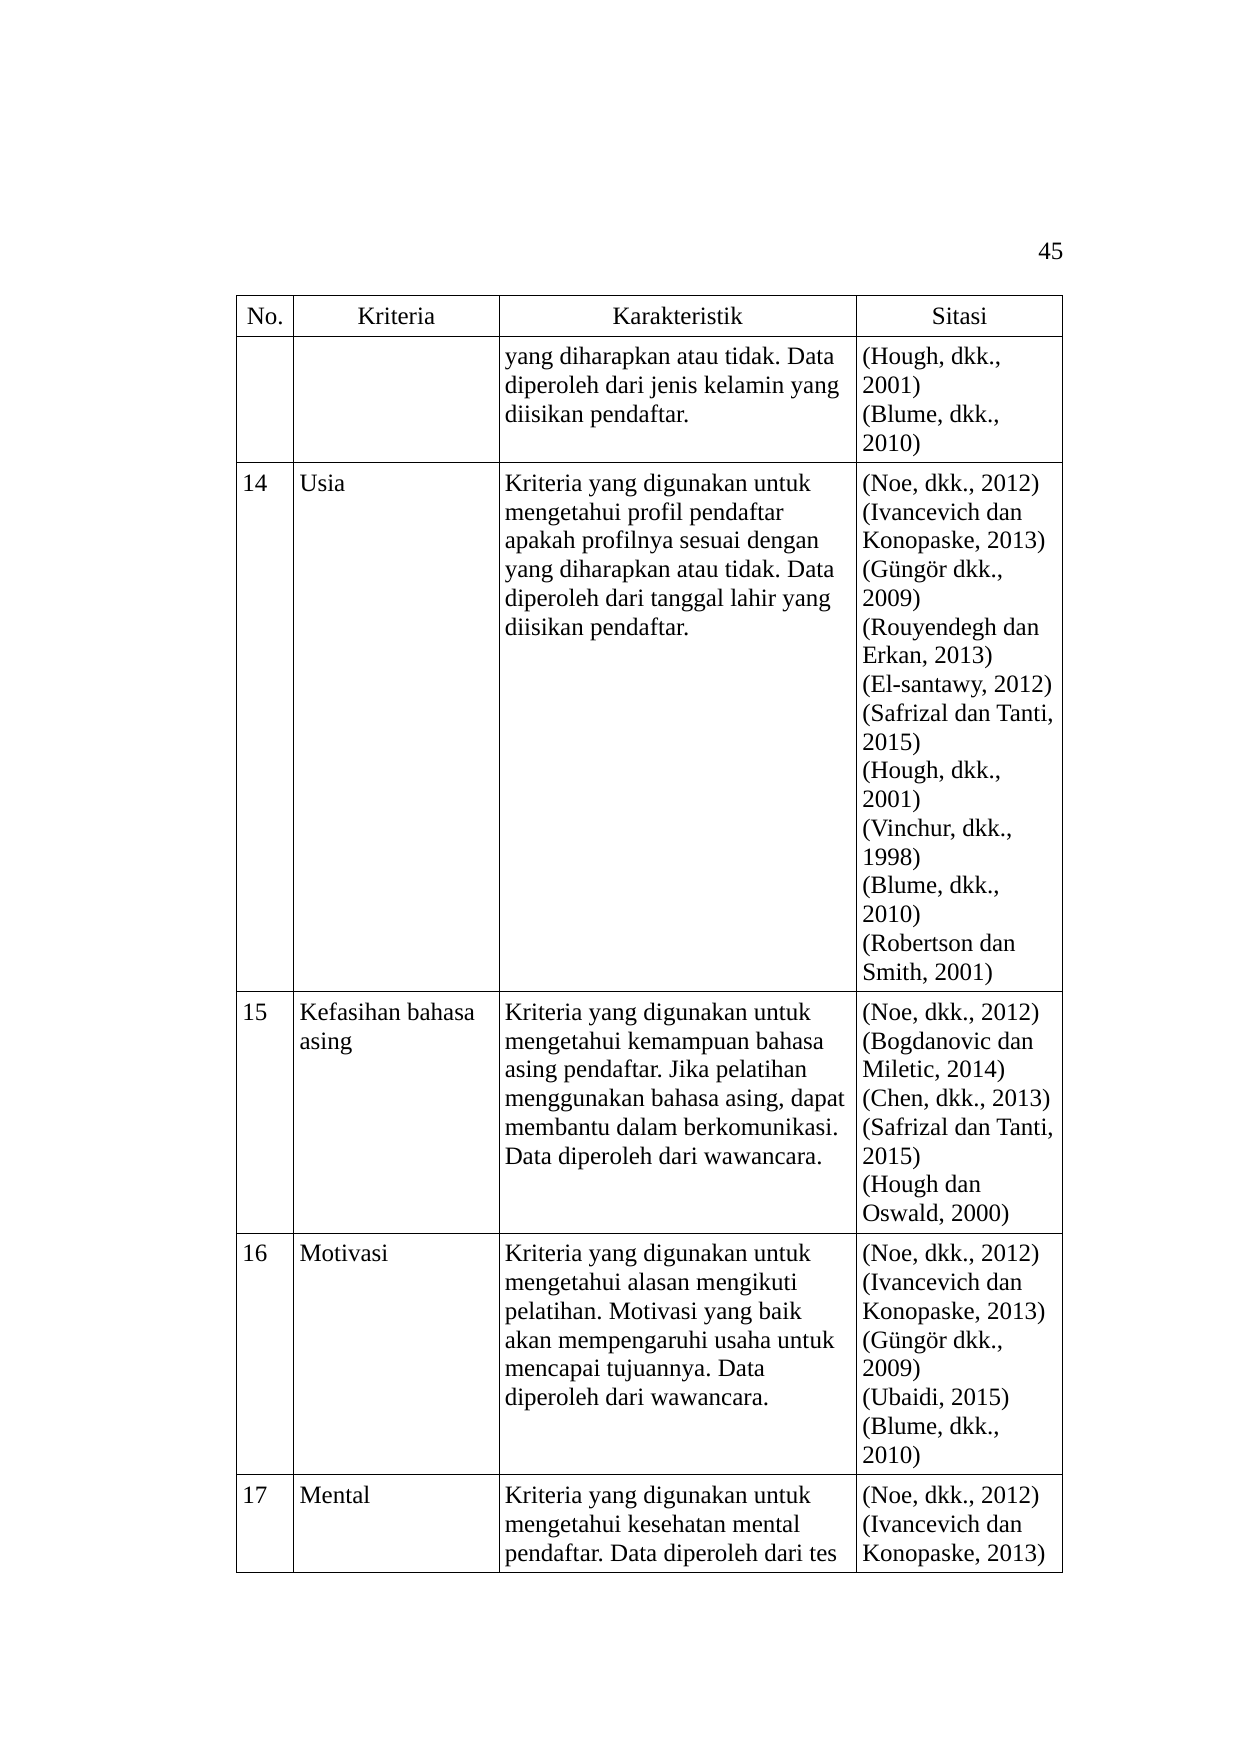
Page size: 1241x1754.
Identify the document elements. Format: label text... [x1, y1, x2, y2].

table_cell Kriteria yang digunakan untuk mengetahui profil pendaftar apakah profilnya sesuai dengan yang diharapkan atau tidak. Data diperoleh dari tanggal lahir yang diisikan pendaftar. [500, 463, 856, 991]
table_cell 17 [237, 1475, 293, 1572]
table_cell Kriteria yang digunakan untuk mengetahui kemampuan bahasa asing pendaftar. Jika pelatihan menggunakan bahasa asing, dapat membantu dalam berkomunikasi. Data diperoleh dari wawancara. [500, 992, 856, 1233]
table_header Karakteristik [500, 296, 856, 336]
table_cell 14 [237, 463, 293, 991]
table_cell Kriteria yang digunakan untuk mengetahui alasan mengikuti pelatihan. Motivasi yang baik akan mempengaruhi usaha untuk mencapai tujuannya. Data diperoleh dari wawancara. [500, 1234, 856, 1474]
table_cell [294, 337, 499, 462]
table_cell [237, 337, 293, 462]
table_header Sitasi [857, 296, 1062, 336]
table_cell 16 [237, 1234, 293, 1474]
table_header Kriteria [294, 296, 499, 336]
table_cell (Noe, dkk., 2012) (Ivancevich dan Konopaske, 2013) (Güngör dkk., 2009) (Rouyendegh dan Erkan, 2013) (El-santawy, 2012) (Safrizal dan Tanti, 2015) (Hough, dkk., 2001) (Vinchur, dkk., 1998) (Blume, dkk., 2010) (Robertson dan Smith, 2001) [857, 463, 1062, 991]
table_cell 15 [237, 992, 293, 1233]
table_cell yang diharapkan atau tidak. Data diperoleh dari jenis kelamin yang diisikan pendaftar. [500, 337, 856, 462]
table_cell Usia [294, 463, 499, 991]
table_cell (Hough, dkk., 2001) (Blume, dkk., 2010) [857, 337, 1062, 462]
table_cell (Noe, dkk., 2012) (Ivancevich dan Konopaske, 2013) [857, 1475, 1062, 1572]
table_cell Motivasi [294, 1234, 499, 1474]
table_cell (Noe, dkk., 2012) (Ivancevich dan Konopaske, 2013) (Güngör dkk., 2009) (Ubaidi, 2015) (Blume, dkk., 2010) [857, 1234, 1062, 1474]
table_cell Kriteria yang digunakan untuk mengetahui kesehatan mental pendaftar. Data diperoleh dari tes [500, 1475, 856, 1572]
table_cell Kefasihan bahasa asing [294, 992, 499, 1233]
table_cell Mental [294, 1475, 499, 1572]
table_header No. [237, 296, 293, 336]
table_cell (Noe, dkk., 2012) (Bogdanovic dan Miletic, 2014) (Chen, dkk., 2013) (Safrizal dan Tanti, 2015) (Hough dan Oswald, 2000) [857, 992, 1062, 1233]
